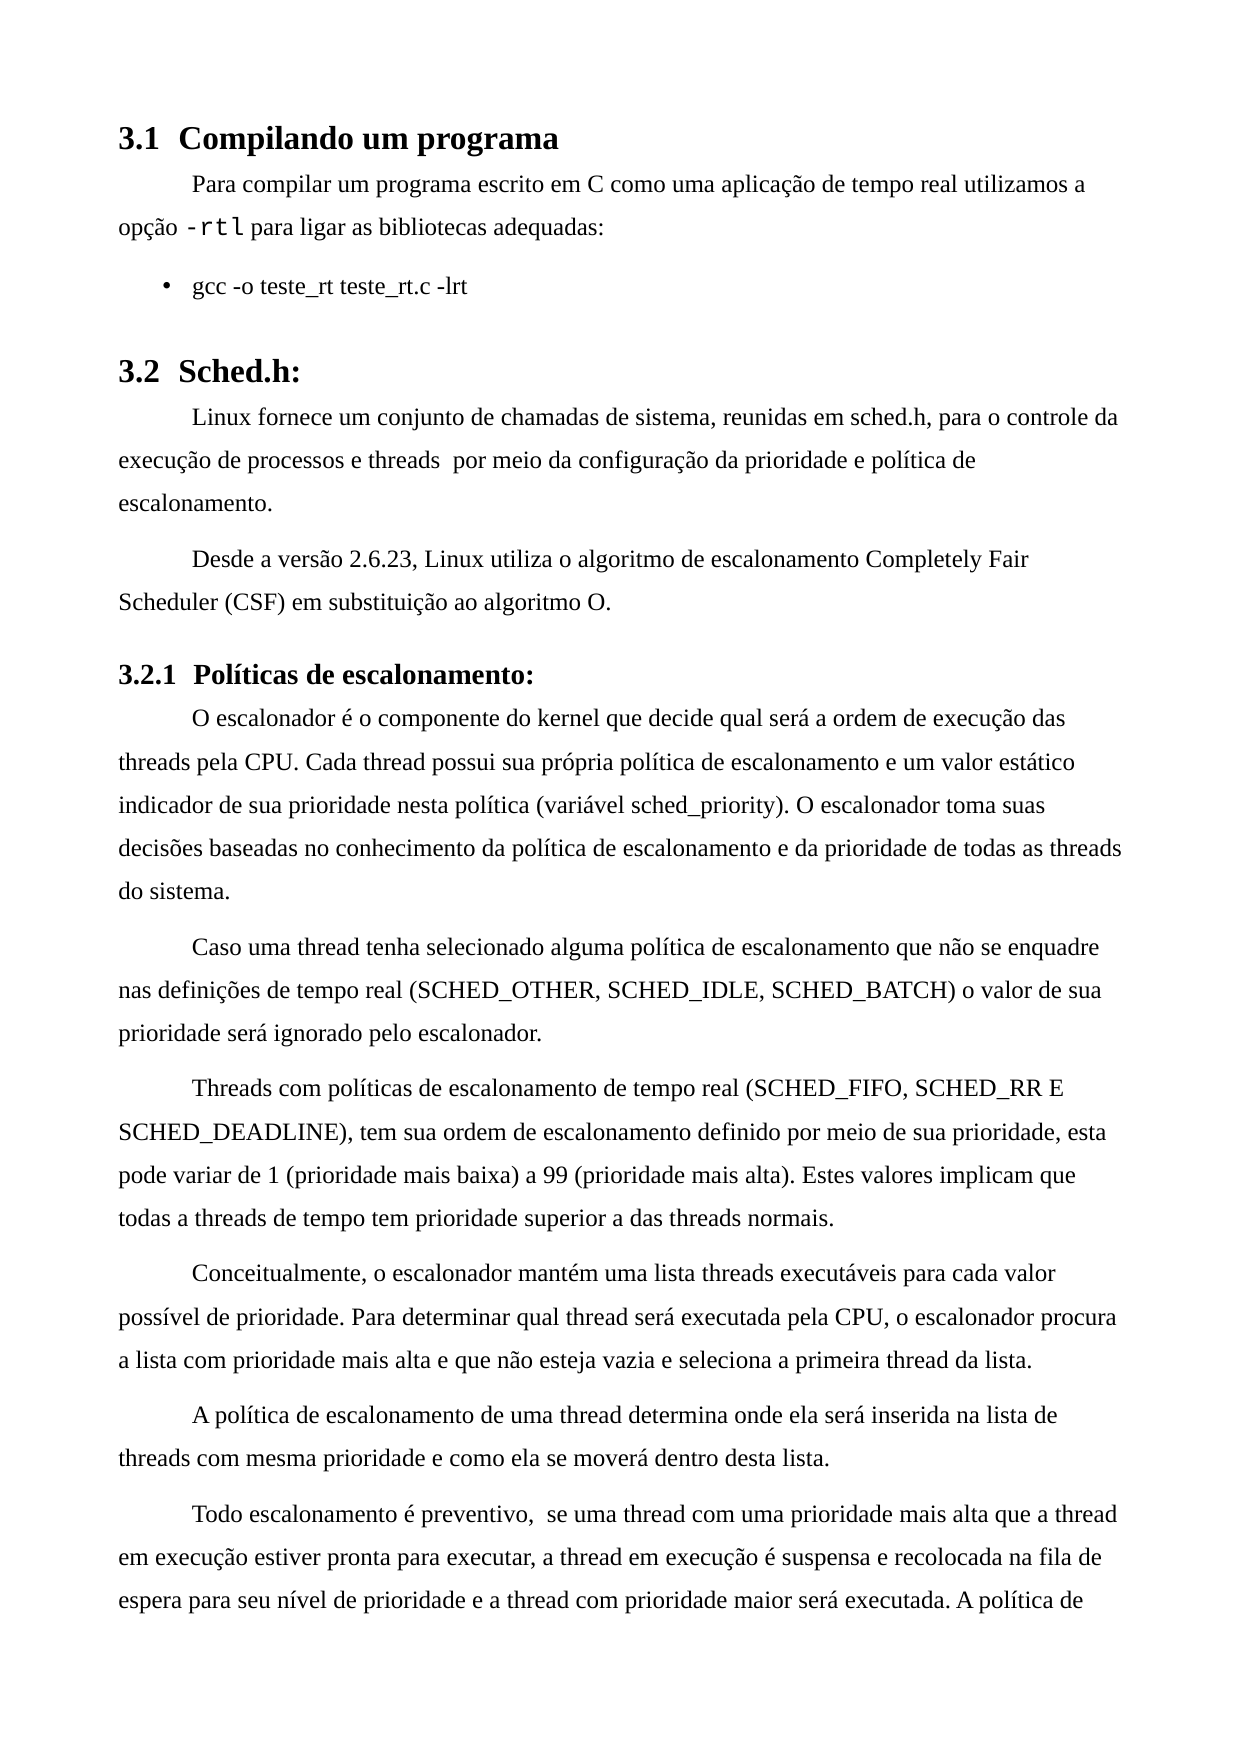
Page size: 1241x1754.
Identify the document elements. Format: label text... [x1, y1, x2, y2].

text A política de escalonamento de uma thread determina onde ela será inserida na lista de threads com mesma prioridade e como ela se moverá dentro desta lista. [118, 1400, 1122, 1472]
text Conceitualmente, o escalonador mantém uma lista threads executáveis para cada valor possível de prioridade. Para determinar qual thread será executada pela CPU, o escalonador procura a lista com prioridade mais alta e que não esteja vazia e seleciona a primeira thread da lista. [118, 1258, 1122, 1373]
text Para compilar um programa escrito em C como uma aplicação de tempo real utilizamos a opção -rtl para ligar as bibliotecas adequadas: [118, 169, 1122, 243]
text Linux fornece um conjunto de chamadas de sistema, reunidas em sched.h, para o controle da execução de processos e threads por meio da configuração da prioridade e política de escalonamento. [118, 402, 1122, 517]
subtitle Políticas de escalonamento: [118, 657, 1122, 691]
text Caso uma thread tenha selecionado alguma política de escalonamento que não se enquadre nas definições de tempo real (SCHED_OTHER, SCHED_IDLE, SCHED_BATCH) o valor de sua prioridade será ignorado pelo escalonador. [118, 932, 1122, 1047]
text Todo escalonamento é preventivo, se uma thread com uma prioridade mais alta que a thread em execução estiver pronta para executar, a thread em execução é suspensa e recolocada na fila de espera para seu nível de prioridade e a thread com prioridade maior será executada. A política de [118, 1499, 1122, 1614]
subtitle Compilando um programa [118, 118, 1122, 156]
text Desde a versão 2.6.23, Linux utiliza o algoritmo de escalonamento Completely Fair Scheduler (CSF) em substituição ao algoritmo O. [118, 544, 1122, 616]
text Threads com políticas de escalonamento de tempo real (SCHED_FIFO, SCHED_RR E SCHED_DEADLINE), tem sua ordem de escalonamento definido por meio de sua prioridade, esta pode variar de 1 (prioridade mais baixa) a 99 (prioridade mais alta). Estes valores implicam que todas a threads de tempo tem prioridade superior a das threads normais. [118, 1073, 1122, 1232]
subtitle Sched.h: [118, 351, 1122, 390]
text O escalonador é o componente do kernel que decide qual será a ordem de execução das threads pela CPU. Cada thread possui sua própria política de escalonamento e um valor estático indicador de sua prioridade nesta política (variável sched_priority). O escalonador toma suas decisões baseadas no conhecimento da política de escalonamento e da prioridade de todas as threads do sistema. [118, 703, 1122, 905]
list gcc -o teste_rt teste_rt.c -lrt [162, 271, 1122, 299]
